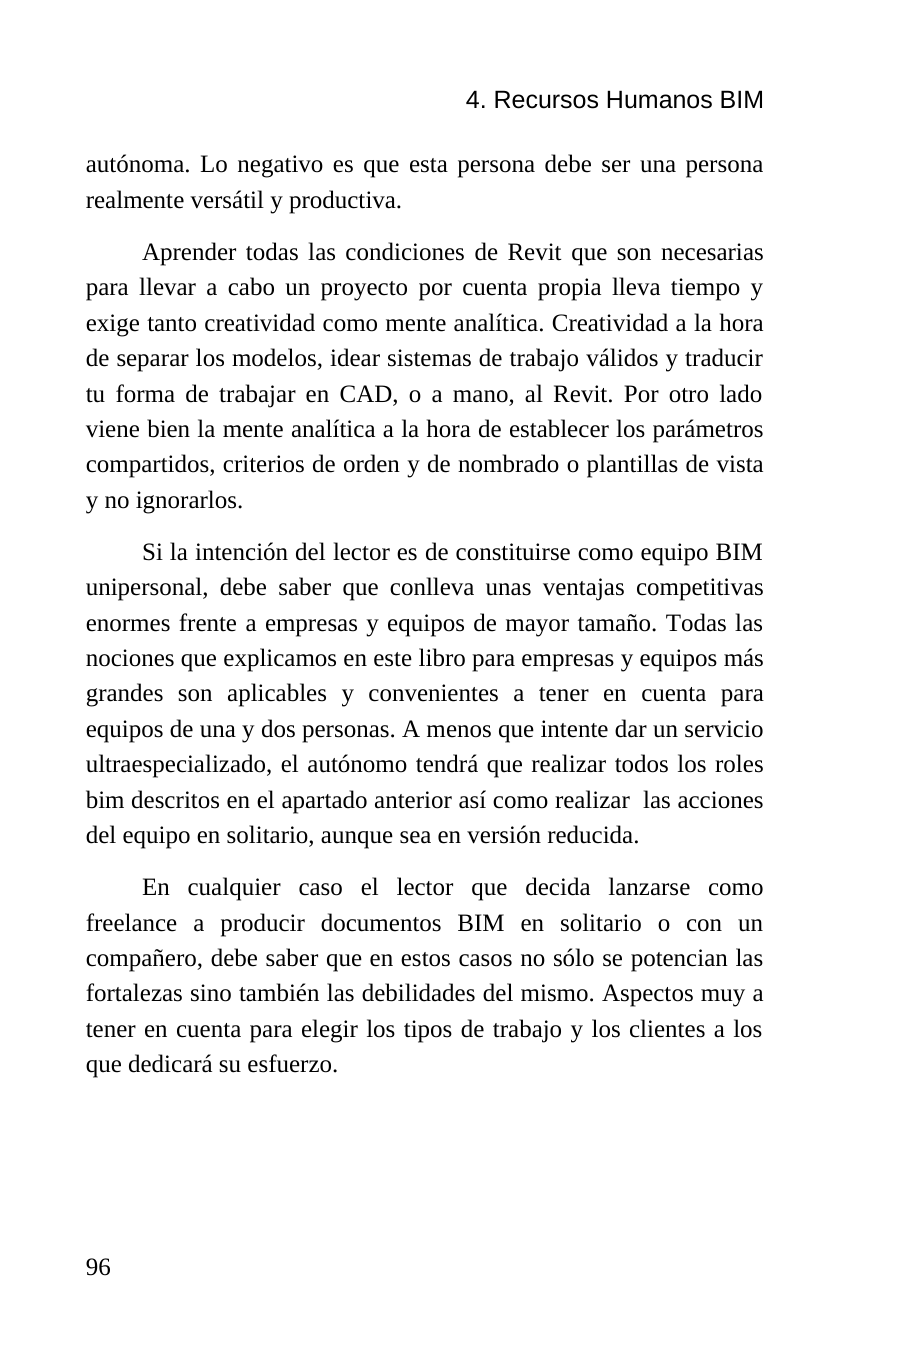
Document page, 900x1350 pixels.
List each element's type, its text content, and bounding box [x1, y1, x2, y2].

text autónoma. Lo negativo es que esta persona debe ser una persona realmente versátil y productiva. [86, 144, 764, 215]
text En cualquier caso el lector que decida lanzarse como freelance a producir documentos BIM en solitario o con un compañero, debe saber que en estos casos no sólo se potencian las fortalezas sino también las debilidades del mismo. Aspectos muy a tener en cuenta para elegir los tipos de trabajo y los clientes a los que dedicará su esfuerzo. [86, 867, 764, 1080]
text Aprender todas las condiciones de Revit que son necesarias para llevar a cabo un proyecto por cuenta propia lleva tiempo y exige tanto creatividad como mente analítica. Creatividad a la hora de separar los modelos, idear sistemas de trabajo válidos y traducir tu forma de trabajar en CAD, o a mano, al Revit. Por otro lado viene bien la mente analítica a la hora de establecer los parámetros compartidos, criterios de orden y de nombrado o plantillas de vista y no ignorarlos. [86, 232, 764, 515]
text Si la intención del lector es de constituirse como equipo BIM unipersonal, debe saber que conlleva unas ventajas competitivas enormes frente a empresas y equipos de mayor tamaño. Todas las nociones que explicamos en este libro para empresas y equipos más grandes son aplicables y convenientes a tener en cuenta para equipos de una y dos personas. A menos que intente dar un servicio ultraespecializado, el autónomo tendrá que realizar todos los roles bim descritos en el apartado anterior así como realizar las acciones del equipo en solitario, aunque sea en versión reducida. [86, 532, 764, 851]
